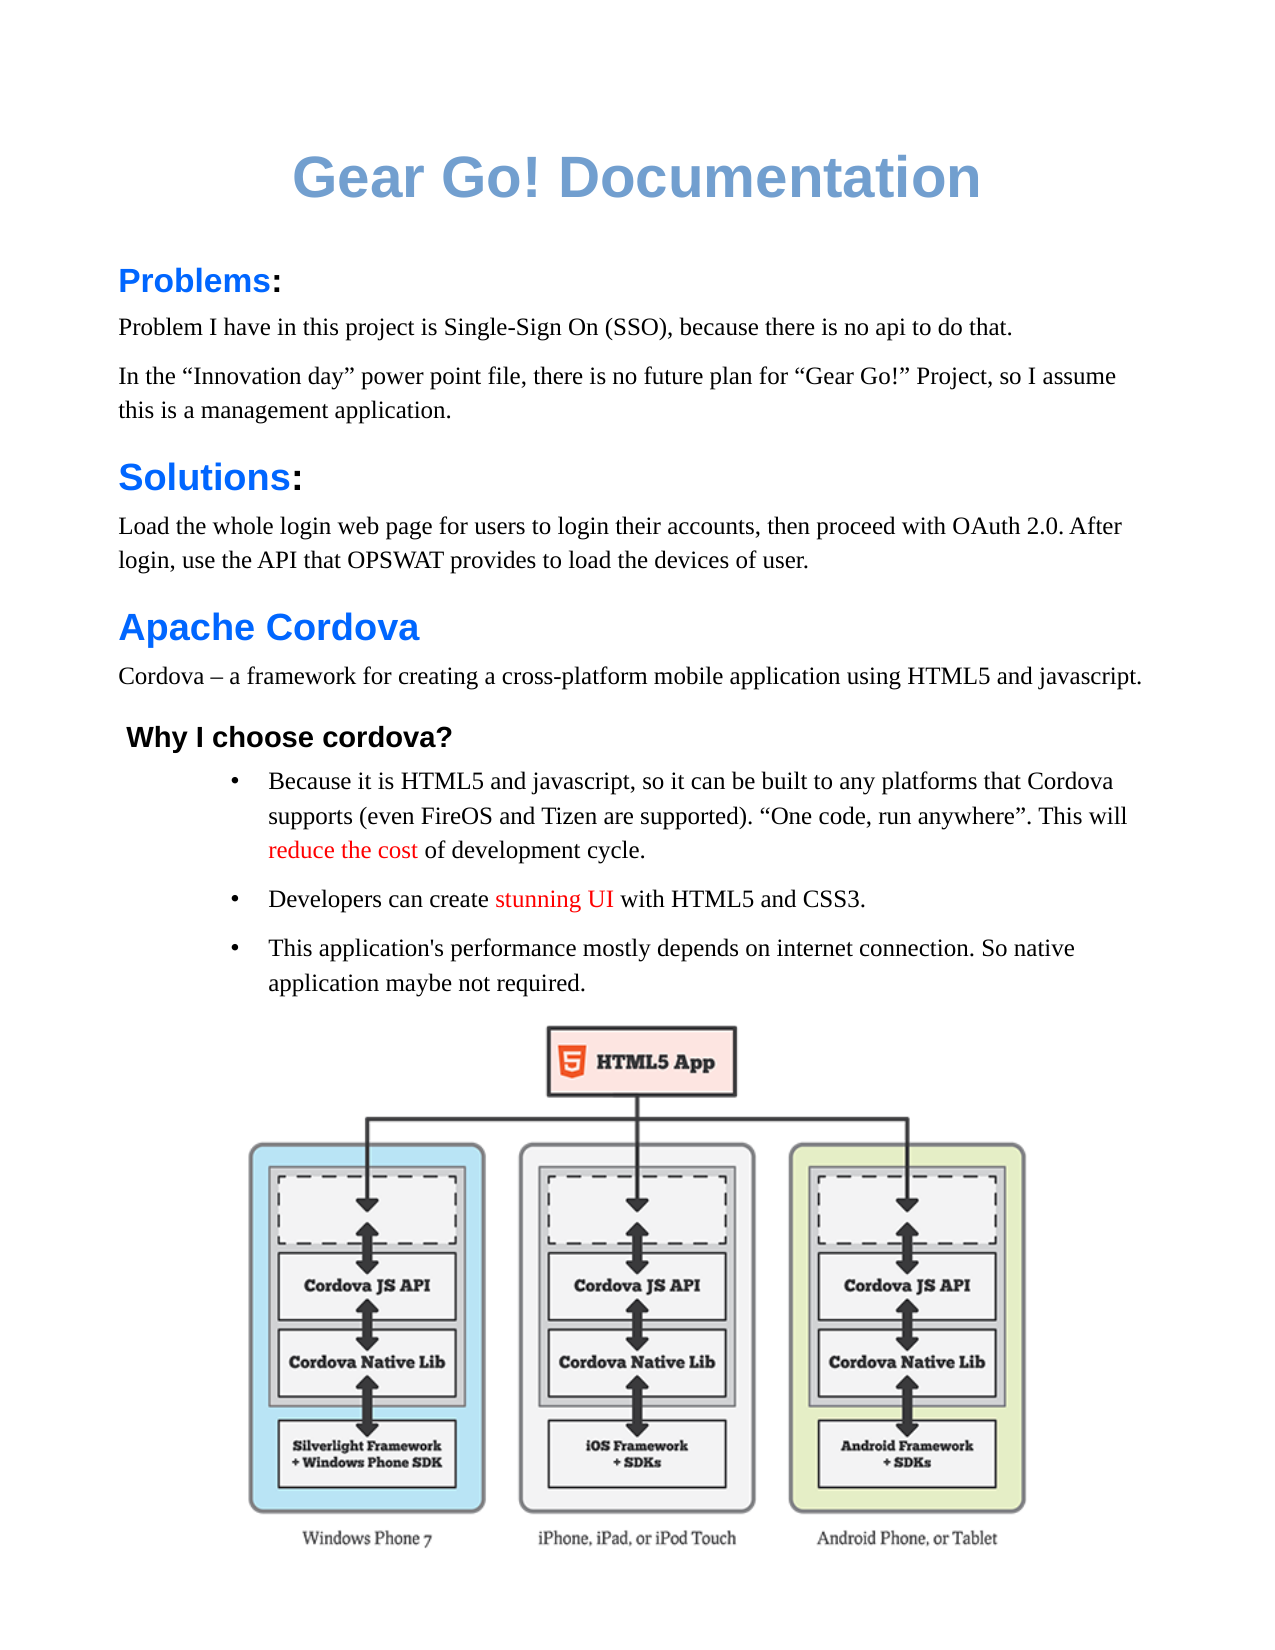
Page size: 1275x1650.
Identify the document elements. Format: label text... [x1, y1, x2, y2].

list Because it is HTML5 and javascript, so it can be built to any platforms that Cordova supports (even FireOS and Tizen are supported). “One code, run anywhere”. This will reduce the cost of development cycle. [231, 766, 1157, 864]
subtitle Why I choose cordova? [118, 720, 1157, 754]
list Developers can create stunning UI with HTML5 and CSS3. [231, 884, 1157, 913]
subtitle Solutions: [118, 455, 1157, 498]
text In the “Innovation day” power point file, there is no future plan for “Gear Go!” Project, so I assume this is a management application. [118, 361, 1157, 424]
subtitle Problems: [118, 261, 1157, 299]
list This application's performance mostly depends on internet connection. So native application maybe not required. [231, 933, 1157, 997]
subtitle Apache Cordova [118, 605, 1157, 648]
picture [239, 1017, 1036, 1558]
text Problem I have in this project is Single-Sign On (SSO), because there is no api to do that. [118, 312, 1157, 340]
text Load the whole login web page for users to login their accounts, then proceed with OAuth 2.0. After login, use the API that OPSWAT provides to load the devices of user. [118, 511, 1157, 574]
text Cordova – a framework for creating a cross-platform mobile application using HTML5 and javascript. [118, 661, 1157, 690]
